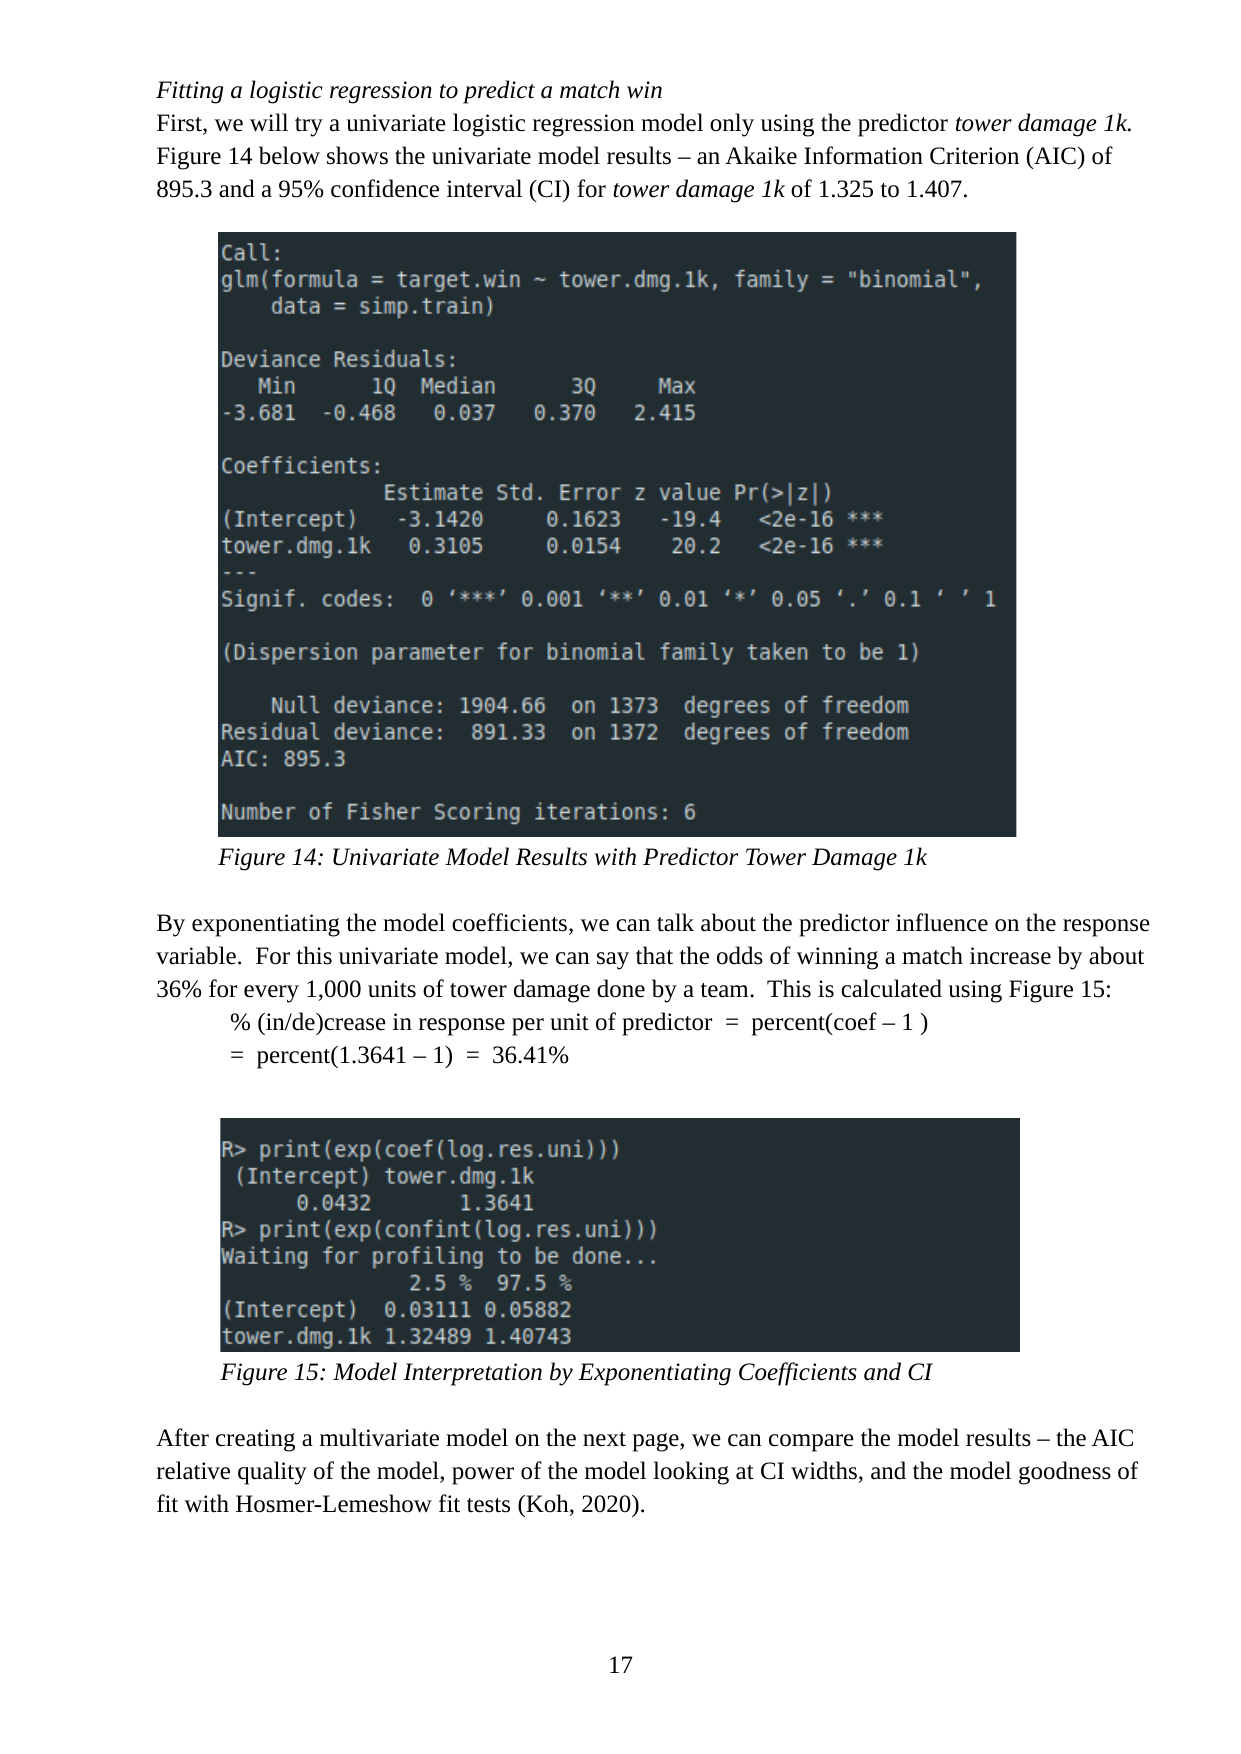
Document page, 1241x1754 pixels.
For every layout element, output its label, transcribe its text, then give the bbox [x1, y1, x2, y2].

text Figure 15: Model Interpretation by Exponentiating Coefficients and CI [220, 1352, 1020, 1386]
text % (in/de)crease in response per unit of predictor = percent(coef – 1 ) [156, 1007, 1159, 1036]
text By exponentiating the model coefficients, we can talk about the predictor influence on the response variable. For this univariate model, we can say that the odds of winning a match increase by about 36% for every 1,000 units of tower damage done by a team. This is calculated using Figure 15: [156, 908, 1159, 1003]
text = percent(1.3641 – 1) = 36.41% [156, 1040, 1159, 1069]
text After creating a multivariate model on the next page, we can compare the model results – the AIC relative quality of the model, power of the model looking at CI widths, and the model goodness of fit with Hosmer-Lemeshow fit tests (Koh, 2020). [156, 1423, 1159, 1518]
text First, we will try a univariate logistic regression model only using the predictor tower damage 1k. Figure 14 below shows the univariate model results – an Akaike Information Criterion (AIC) of 895.3 and a 95% confidence interval (CI) for tower damage 1k of 1.325 to 1.407. [156, 108, 1159, 203]
text Figure 14: Univariate Model Results with Predictor Tower Damage 1k [218, 837, 1016, 871]
picture [220, 1118, 1020, 1352]
text Fitting a logistic regression to predict a match win [156, 75, 1159, 104]
picture [218, 232, 1017, 837]
